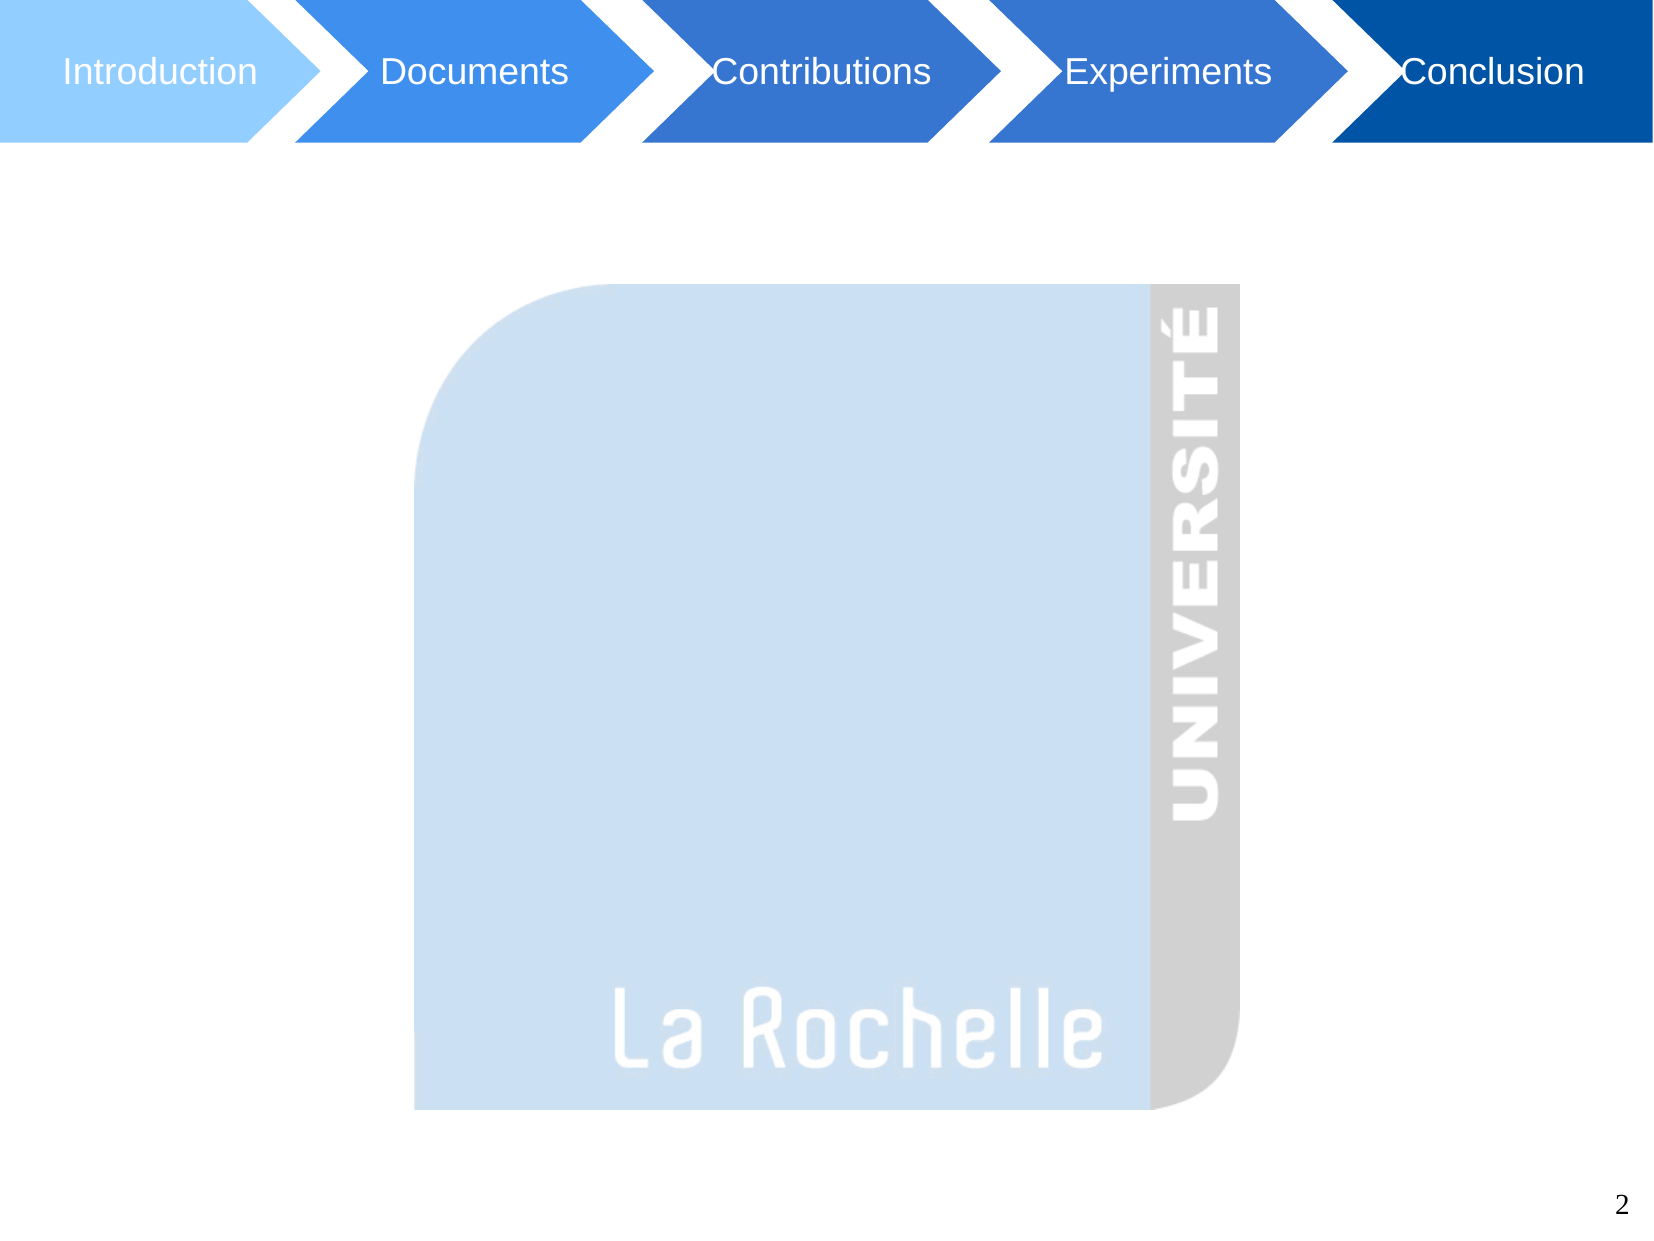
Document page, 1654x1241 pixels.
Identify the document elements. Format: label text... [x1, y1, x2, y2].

text_box Conclusion [1332, 0, 1653, 143]
text_box Contributions [642, 0, 1001, 143]
text_box Experiments [989, 0, 1348, 143]
text_box Introduction [0, 0, 321, 143]
text_box Documents [295, 0, 654, 143]
picture [414, 284, 1240, 1110]
